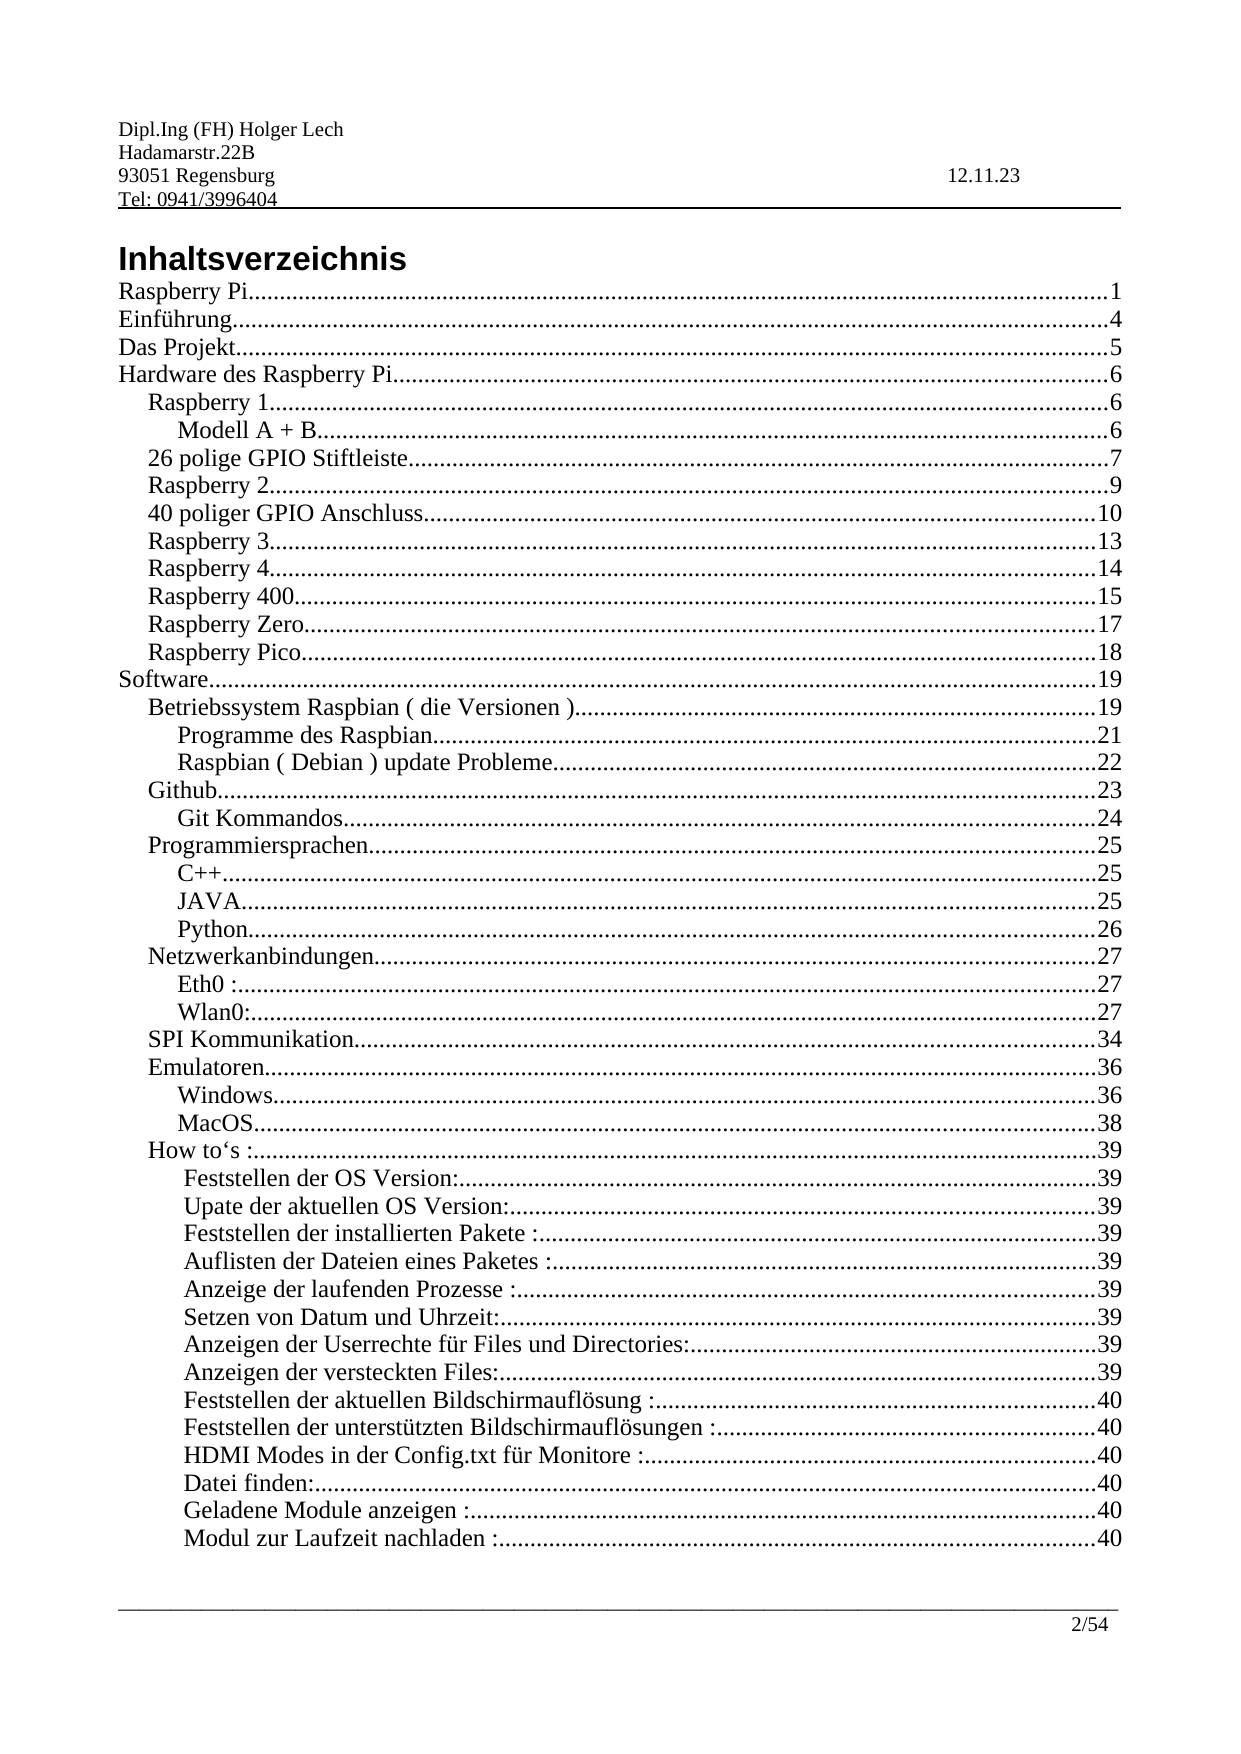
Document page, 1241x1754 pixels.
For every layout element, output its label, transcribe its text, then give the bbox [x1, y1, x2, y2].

text Modul zur Laufzeit nachladen : 40 [177, 1524, 1122, 1552]
text Raspberry 2 9 [148, 471, 1122, 499]
text Windows 36 [177, 1081, 1122, 1109]
subtitle Inhaltsverzeichnis [118, 240, 1122, 277]
text Software 19 [118, 665, 1122, 693]
text Raspberry Pico 18 [148, 638, 1122, 665]
text JAVA 25 [177, 887, 1122, 915]
text Betriebssystem Raspbian ( die Versionen ) 19 [148, 693, 1122, 721]
text Feststellen der OS Version: 39 [177, 1164, 1122, 1192]
text Github 23 [148, 776, 1122, 804]
text Raspberry 3 13 [148, 527, 1122, 554]
text Auflisten der Dateien eines Paketes : 39 [177, 1247, 1122, 1275]
text Upate der aktuellen OS Version: 39 [177, 1192, 1122, 1219]
text Geladene Module anzeigen : 40 [177, 1497, 1122, 1524]
text Feststellen der aktuellen Bildschirmauflösung : 40 [177, 1386, 1122, 1413]
text Anzeigen der Userrechte für Files und Directories: 39 [177, 1330, 1122, 1358]
text Wlan0: 27 [177, 998, 1122, 1026]
text How to‘s : 39 [148, 1136, 1122, 1164]
text Eth0 : 27 [177, 970, 1122, 998]
text Setzen von Datum und Uhrzeit: 39 [177, 1303, 1122, 1330]
text Feststellen der installierten Pakete : 39 [177, 1219, 1122, 1247]
text Python 26 [177, 915, 1122, 942]
text Anzeigen der versteckten Files: 39 [177, 1358, 1122, 1386]
text Raspberry 400 15 [148, 582, 1122, 610]
text Einführung 4 [118, 305, 1122, 333]
text Hardware des Raspberry Pi 6 [118, 361, 1122, 388]
text Feststellen der unterstützten Bildschirmauflösungen : 40 [177, 1413, 1122, 1441]
text 26 polige GPIO Stiftleiste 7 [148, 444, 1122, 471]
text Datei finden: 40 [177, 1469, 1122, 1497]
text Raspberry Zero 17 [148, 610, 1122, 638]
text Das Projekt 5 [118, 333, 1122, 361]
text 40 poliger GPIO Anschluss 10 [148, 499, 1122, 527]
text Anzeige der laufenden Prozesse : 39 [177, 1275, 1122, 1303]
text Netzwerkanbindungen 27 [148, 942, 1122, 970]
text Raspberry Pi 1 [118, 277, 1122, 305]
text Programme des Raspbian 21 [177, 721, 1122, 748]
text Raspberry 4 14 [148, 554, 1122, 582]
text Raspbian ( Debian ) update Probleme 22 [177, 748, 1122, 776]
text HDMI Modes in der Config.txt für Monitore : 40 [177, 1441, 1122, 1469]
text Modell A + B 6 [177, 416, 1122, 444]
text Emulatoren 36 [148, 1053, 1122, 1081]
text Git Kommandos 24 [177, 804, 1122, 832]
text MacOS 38 [177, 1109, 1122, 1136]
text SPI Kommunikation 34 [148, 1026, 1122, 1053]
text C++ 25 [177, 859, 1122, 887]
text Raspberry 1 6 [148, 388, 1122, 416]
text Programmiersprachen 25 [148, 832, 1122, 859]
